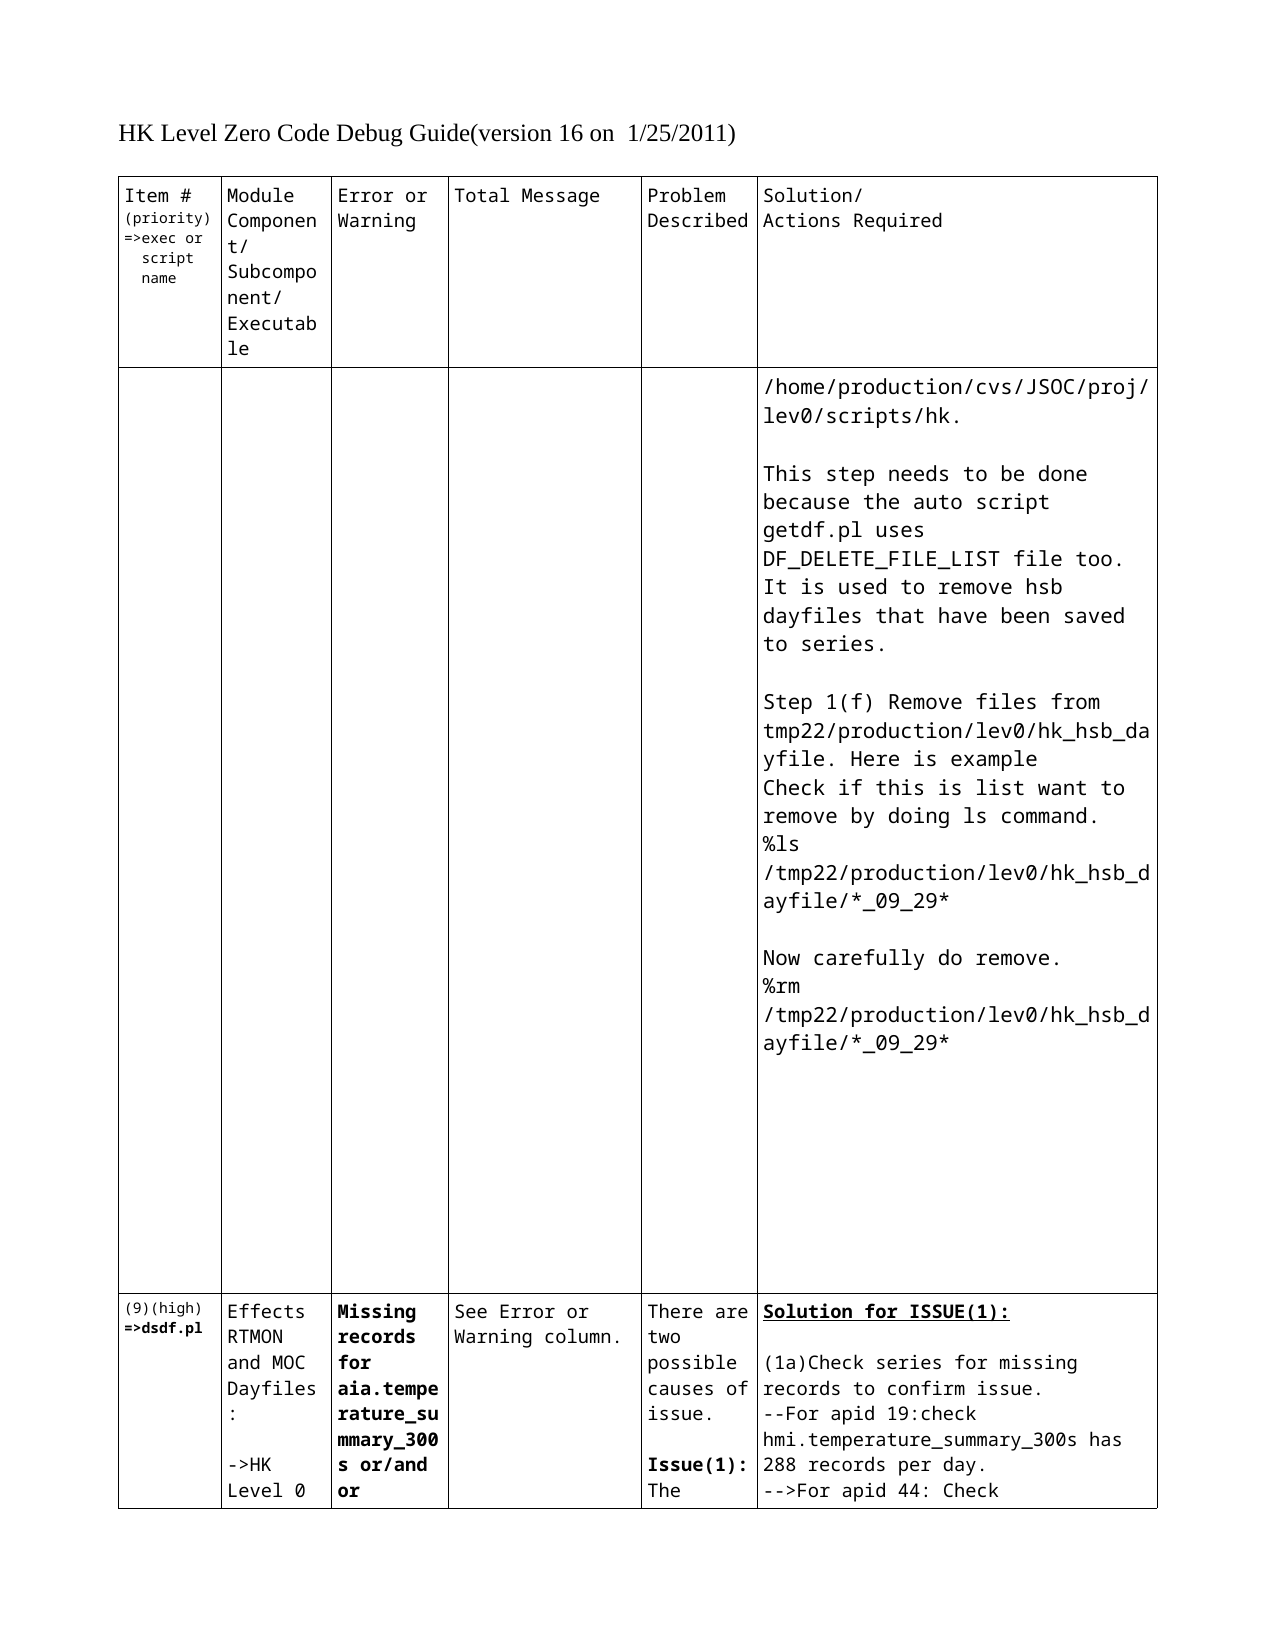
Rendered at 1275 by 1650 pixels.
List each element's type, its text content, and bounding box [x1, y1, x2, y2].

table_cell Effects RTMON and MOC Dayfiles: ->HK Level 0 [222, 1294, 331, 1508]
table_cell Solution for ISSUE(1): (1a)Check series for missing records to confirm issue. --For apid 19:check hmi.temperature_summary_300s has 288 records per day. -->For apid 44: Check [758, 1294, 1157, 1508]
table_cell [222, 368, 331, 1292]
table_cell [642, 368, 757, 1292]
table_cell [332, 368, 448, 1292]
table_cell (9)(high) =>dsdf.pl [119, 1294, 221, 1508]
table_cell [449, 368, 641, 1292]
table_cell Missing records for aia.temperature_summary_300s or/and or [332, 1294, 448, 1508]
table_header Module Component/ Subcomponent/ Executable [222, 177, 331, 367]
table_header Item # (priority) =>exec or script name [119, 177, 221, 367]
table_cell /home/production/cvs/JSOC/proj/lev0/scripts/hk. This step needs to be done because the auto script getdf.pl uses DF_DELETE_FILE_LIST file too. It is used to remove hsb dayfiles that have been saved to series. Step 1(f) Remove files from tmp22/production/lev0/hk_hsb_dayfile. Here is example Check if this is list want to remove by doing ls command. %ls /tmp22/production/lev0/hk_hsb_dayfile/*_09_29* Now carefully do remove. %rm /tmp22/production/lev0/hk_hsb_dayfile/*_09_29* [758, 368, 1157, 1292]
table_header Total Message [449, 177, 641, 367]
table_header Error or Warning [332, 177, 448, 367]
table_header Solution/ Actions Required [758, 177, 1157, 367]
table_cell See Error or Warning column. [449, 1294, 641, 1508]
table_header Problem Described [642, 177, 757, 367]
table_cell There are two possible causes of issue. Issue(1):The [642, 1294, 757, 1508]
table_cell [119, 368, 221, 1292]
